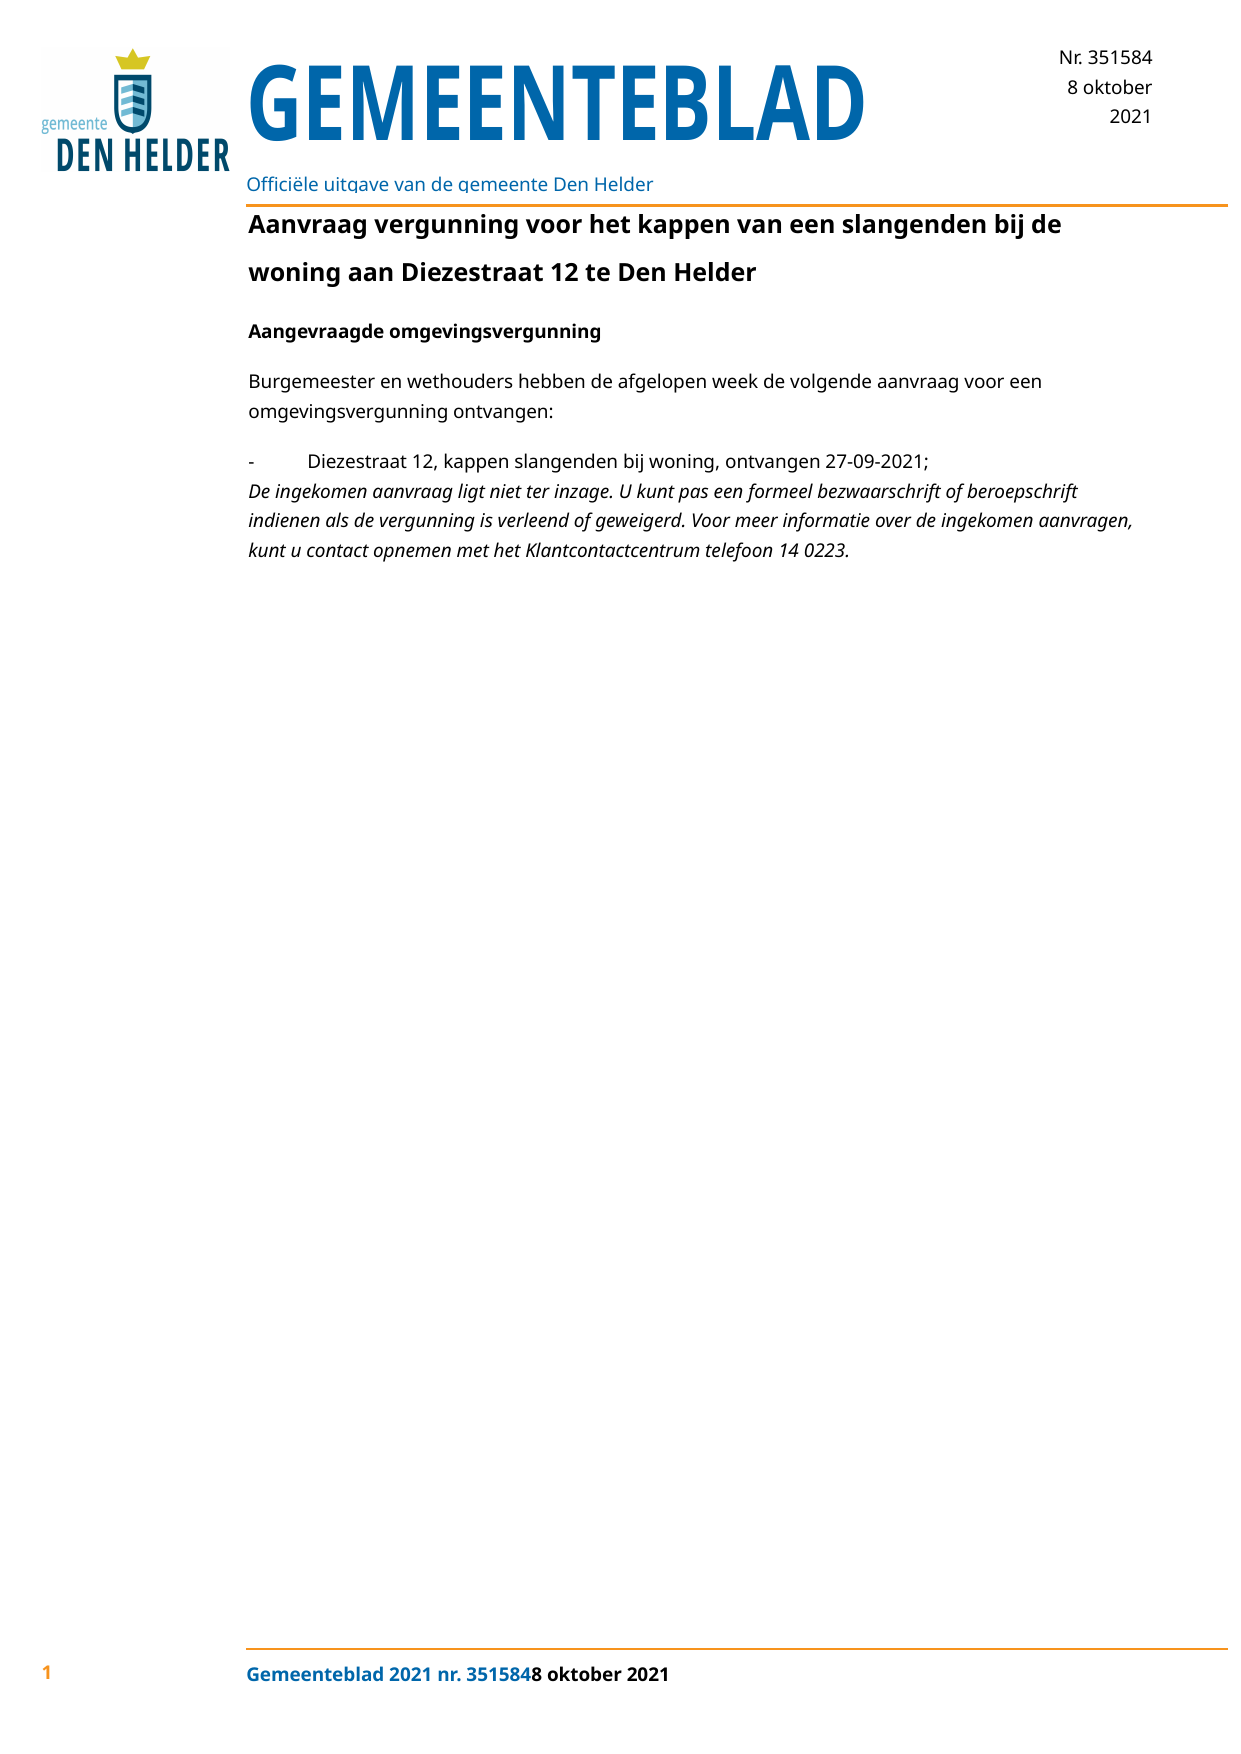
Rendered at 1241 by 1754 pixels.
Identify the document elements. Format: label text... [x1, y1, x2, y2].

picture [63, 144, 68, 165]
picture [100, 154, 106, 172]
list Diezestraat 12, kappen slangenden bij woning, ontvangen 27-09-2021; [248, 448, 1152, 474]
text De ingekomen aanvraag ligt niet ter inzage. U kunt pas een formeel bezwaarschrift of beroepschrift indienen als de vergunning is verleend of geweigerd. Voor meer informatie over de ingekomen aanvragen, kunt u contact opnemen met het Klantcontactcentrum telefoon 14 0223. [248, 478, 1152, 563]
text Burgemeester en wethouders hebben de afgelopen week de volgende aanvraag voor een omgevingsvergunning ontvangen: [248, 368, 1152, 424]
picture [220, 160, 224, 172]
text Aanvraag vergunning voor het kappen van een slangenden bij de woning aan Diezestraat 12 te Den Helder [248, 207, 1152, 288]
picture [182, 144, 187, 165]
picture [41, 47, 231, 172]
text Aangevraagde omgevingsvergunning [248, 318, 1152, 344]
picture [130, 157, 135, 172]
